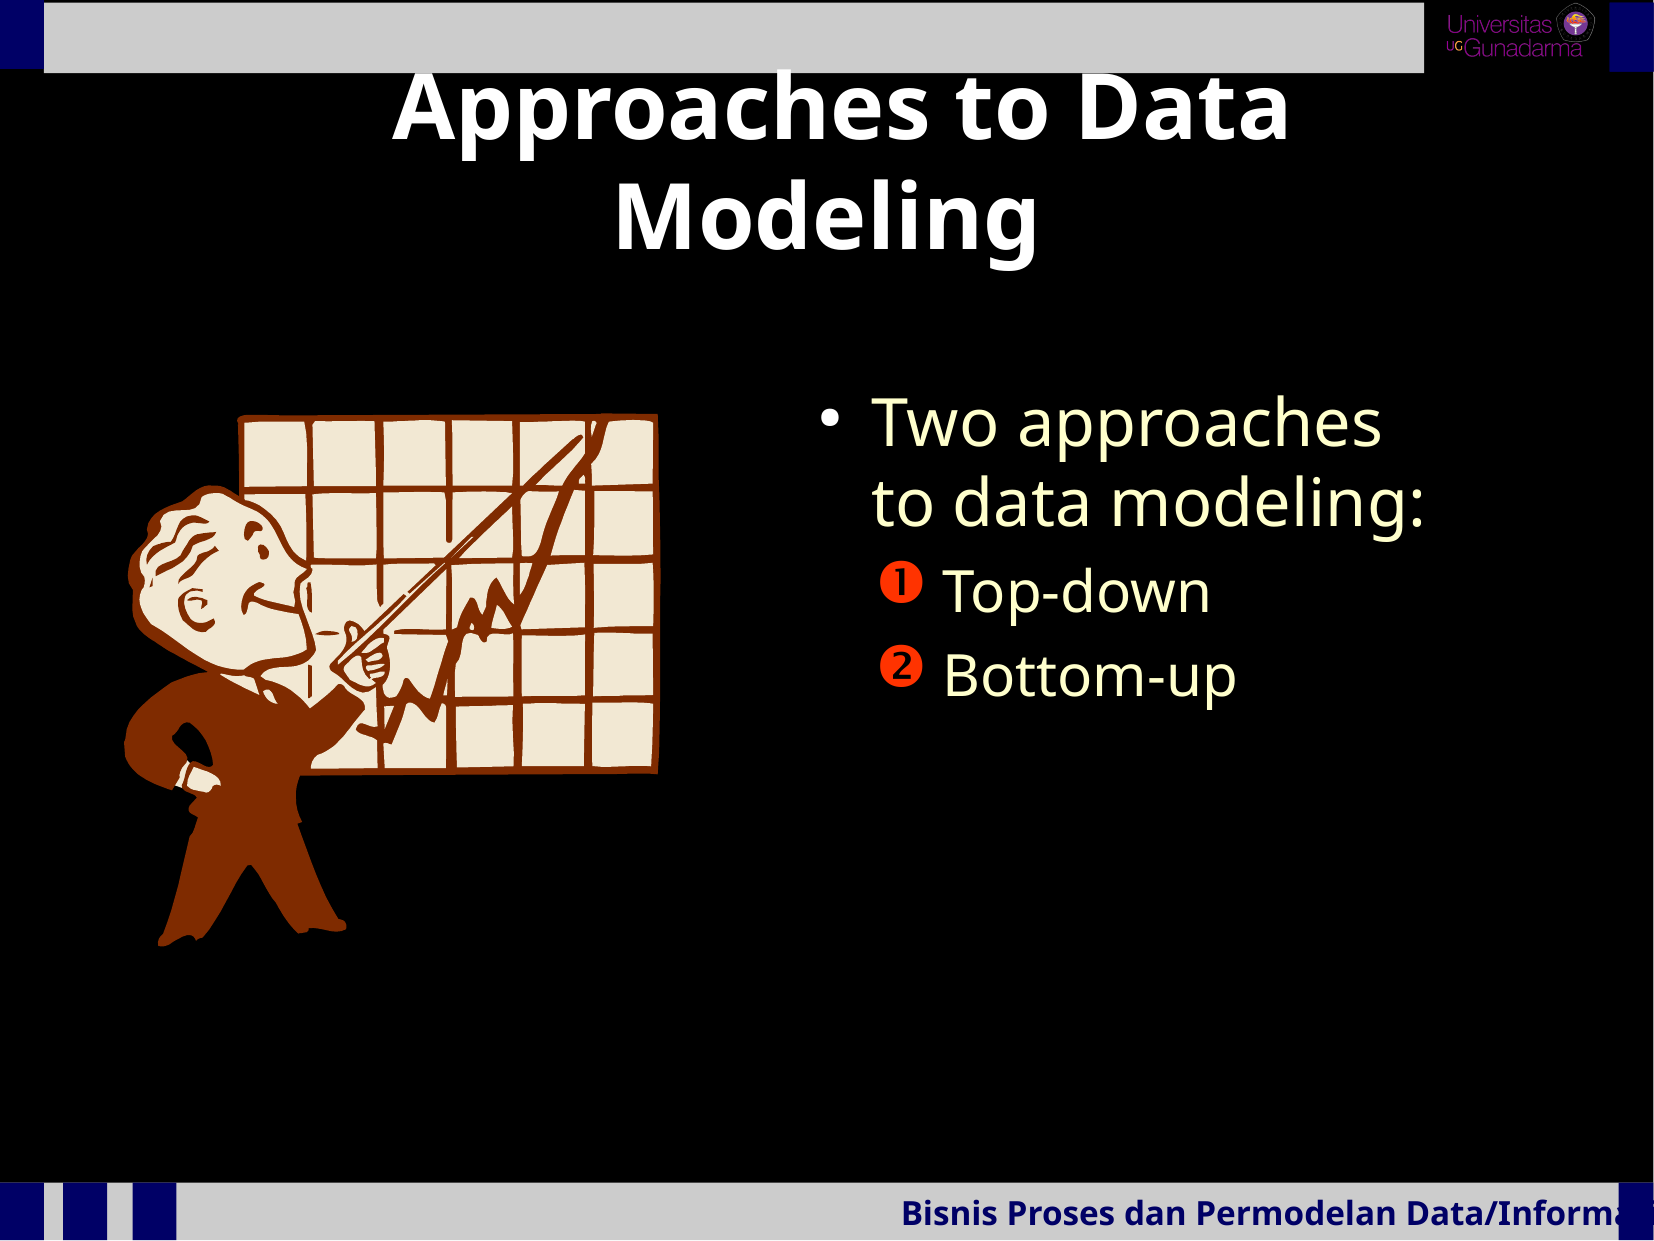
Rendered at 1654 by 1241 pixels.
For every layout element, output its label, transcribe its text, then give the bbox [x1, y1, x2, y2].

chart [124, 413, 662, 949]
title Approaches to Data Modeling [124, 68, 1530, 276]
list Two approaches to data modeling: Top-down Bottom-up [785, 372, 1475, 1117]
picture [1437, 2, 1610, 62]
